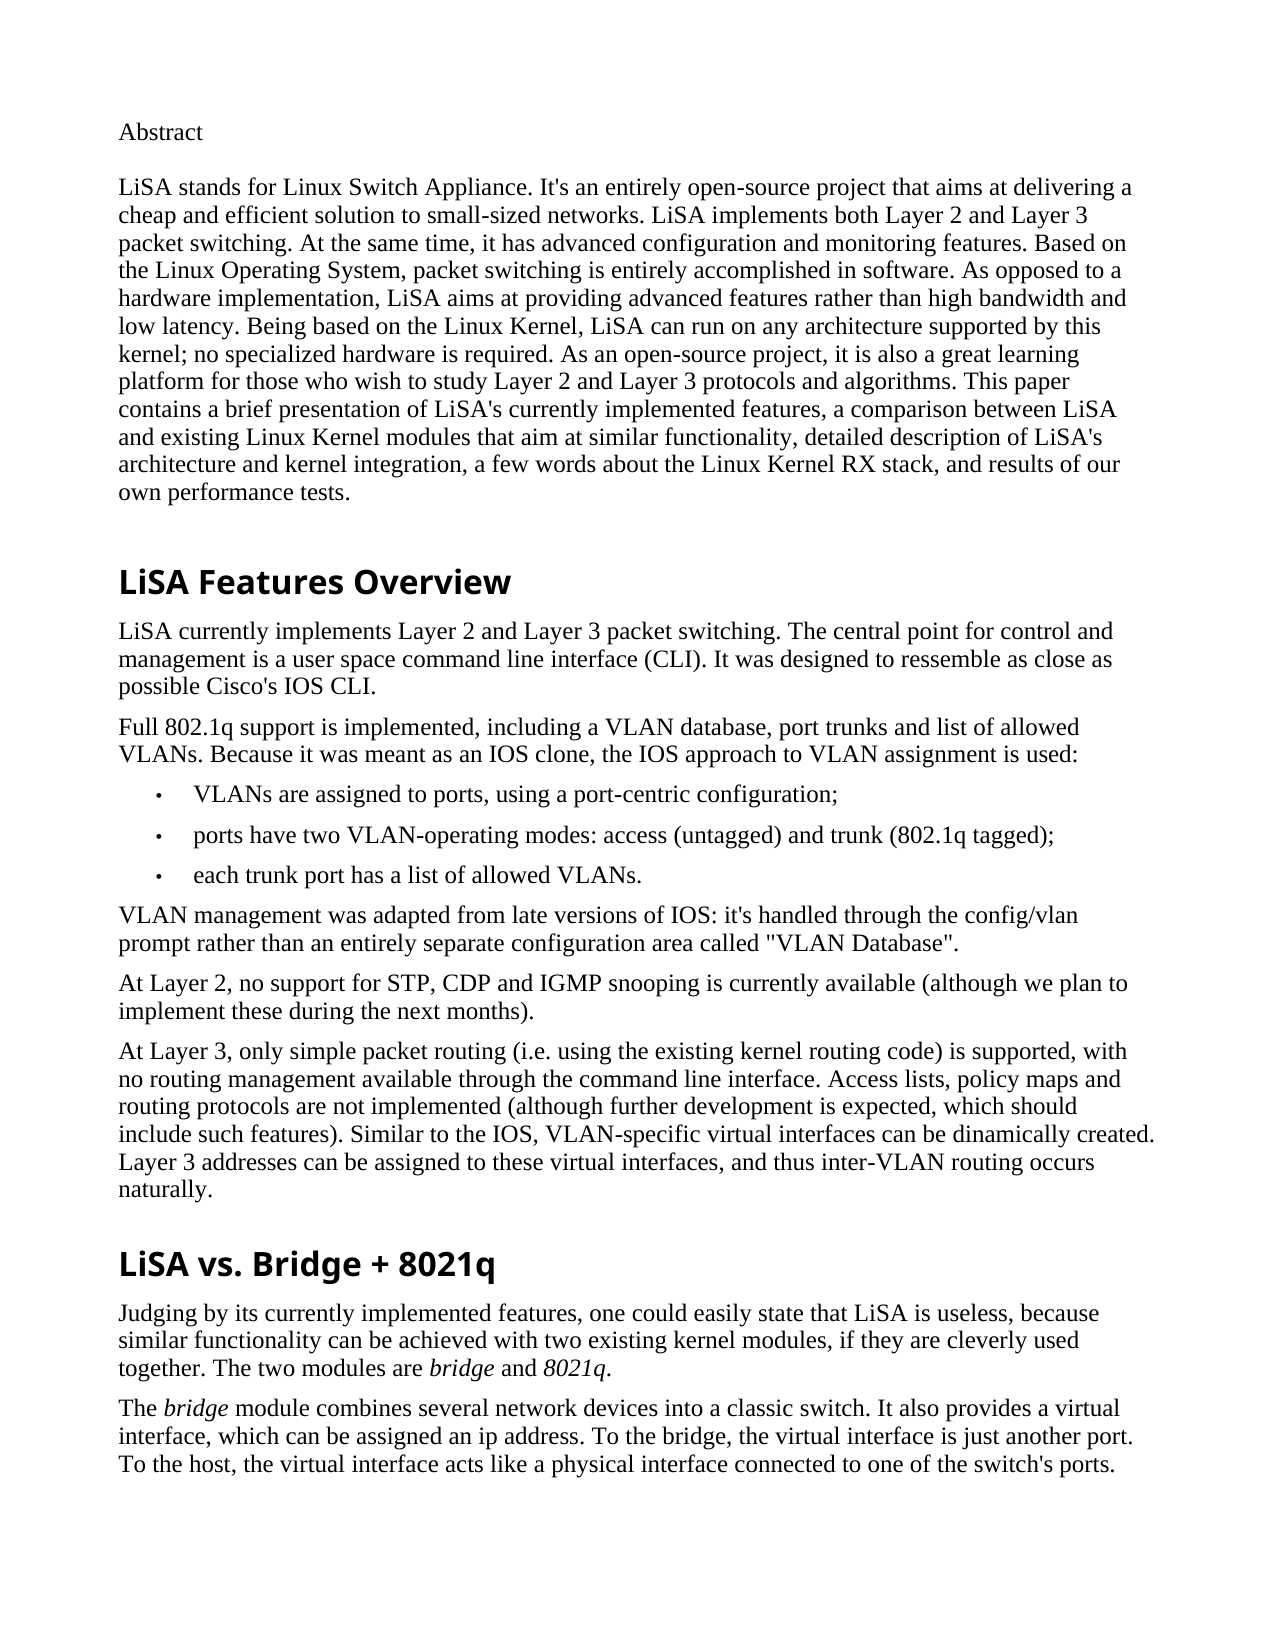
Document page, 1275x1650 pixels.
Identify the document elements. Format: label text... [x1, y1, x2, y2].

text LiSA currently implements Layer 2 and Layer 3 packet switching. The central point for control and management is a user space command line interface (CLI). It was designed to ressemble as close as possible Cisco's IOS CLI. [118, 617, 1157, 700]
text Abstract [118, 118, 1157, 146]
text The bridge module combines several network devices into a classic switch. It also provides a virtual interface, which can be assigned an ip address. To the bridge, the virtual interface is just another port. To the host, the virtual interface acts like a physical interface connected to one of the switch's ports. [118, 1394, 1157, 1478]
text At Layer 3, only simple packet routing (i.e. using the existing kernel routing code) is supported, with no routing management available through the command line interface. Access lists, policy maps and routing protocols are not implemented (although further development is expected, which should include such features). Similar to the IOS, VLAN‑specific virtual interfaces can be dinamically created. Layer 3 addresses can be assigned to these virtual interfaces, and thus inter‑VLAN routing occurs naturally. [118, 1037, 1157, 1203]
text Judging by its currently implemented features, one could easily state that LiSA is useless, because similar functionality can be achieved with two existing kernel modules, if they are cleverly used together. The two modules are bridge and 8021q. [118, 1299, 1157, 1382]
list ports have two VLAN-operating modes: access (untagged) and trunk (802.1q tagged); [156, 821, 1157, 848]
subtitle LiSA Features Overview [118, 559, 1157, 604]
list each trunk port has a list of allowed VLANs. [156, 861, 1157, 889]
subtitle LiSA vs. Bridge + 8021q [118, 1241, 1157, 1286]
text VLAN management was adapted from late versions of IOS: it's handled through the config/vlan prompt rather than an entirely separate configuration area called "VLAN Database". [118, 901, 1157, 957]
text At Layer 2, no support for STP, CDP and IGMP snooping is currently available (although we plan to implement these during the next months). [118, 969, 1157, 1024]
text Full 802.1q support is implemented, including a VLAN database, port trunks and list of allowed VLANs. Because it was meant as an IOS clone, the IOS approach to VLAN assignment is used: [118, 713, 1157, 768]
list VLANs are assigned to ports, using a port‑centric configuration; [156, 781, 1157, 808]
text LiSA stands for Linux Switch Appliance. It's an entirely open‑source project that aims at delivering a cheap and efficient solution to small‑sized networks. LiSA implements both Layer 2 and Layer 3 packet switching. At the same time, it has advanced configuration and monitoring features. Based on the Linux Operating System, packet switching is entirely accomplished in software. As opposed to a hardware implementation, LiSA aims at providing advanced features rather than high bandwidth and low latency. Being based on the Linux Kernel, LiSA can run on any architecture supported by this kernel; no specialized hardware is required. As an open‑source project, it is also a great learning platform for those who wish to study Layer 2 and Layer 3 protocols and algorithms. This paper contains a brief presentation of LiSA's currently implemented features, a comparison between LiSA and existing Linux Kernel modules that aim at similar functionality, detailed description of LiSA's architecture and kernel integration, a few words about the Linux Kernel RX stack, and results of our own performance tests. [118, 173, 1157, 506]
